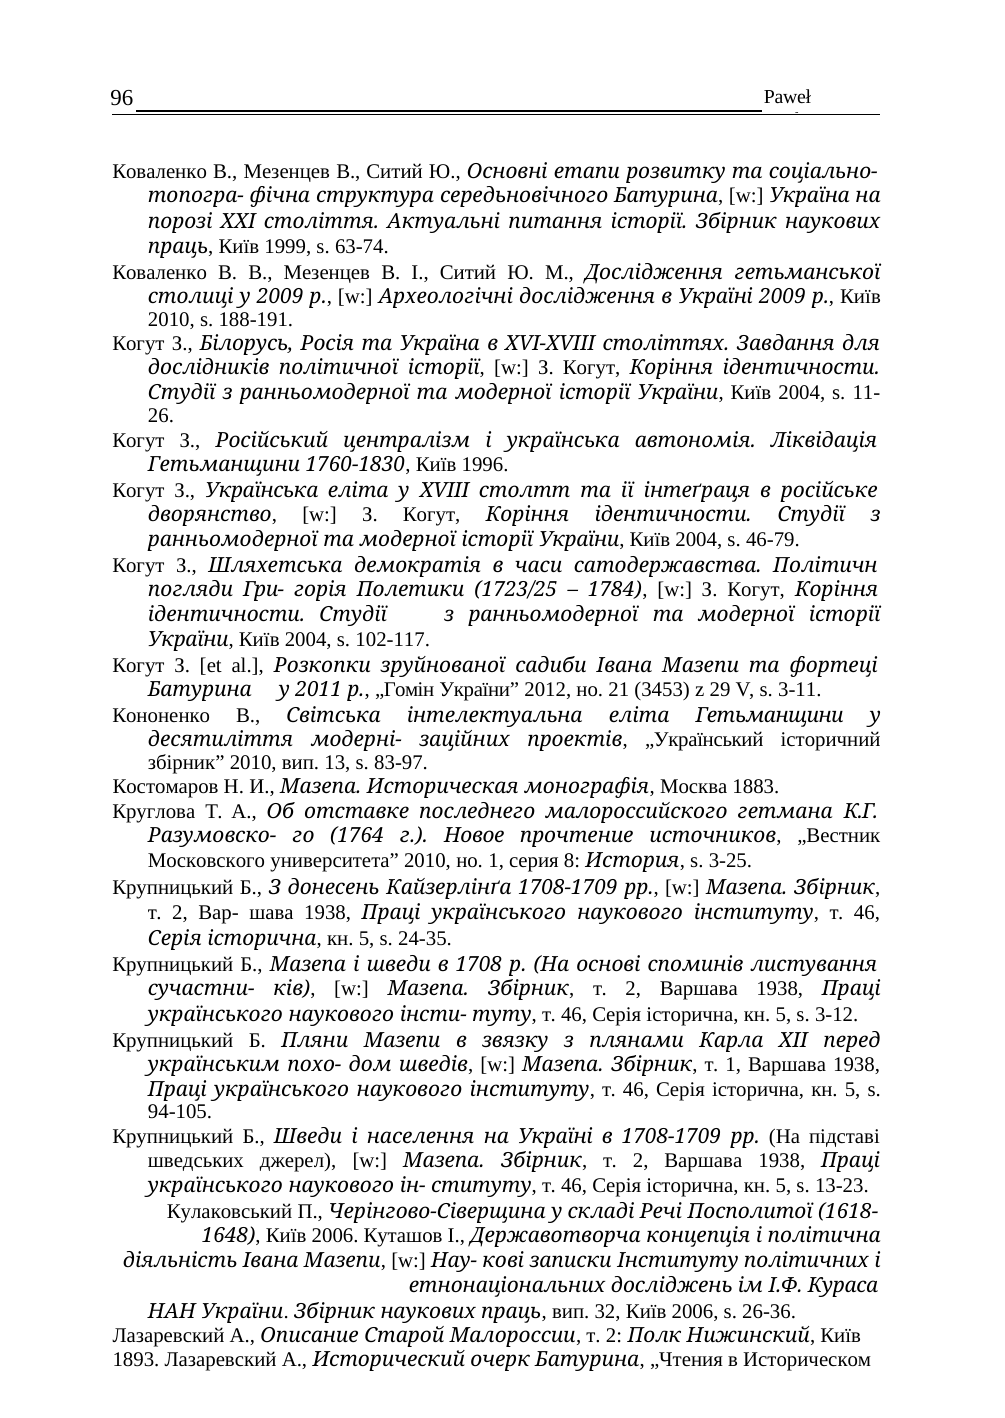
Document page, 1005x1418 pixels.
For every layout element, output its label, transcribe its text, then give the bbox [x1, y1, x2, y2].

text Коваленко В. В., Мезенцев В. I., Ситий Ю. М., Дослiдження гетьманськоï столицi у 2009 р., [w:] Археологiчнi дослiдження в Украïнi 2009 р., Киïв 2010, s. 188-191. [112, 259, 880, 331]
text Коваленко В., Мезенцев В., Ситий Ю., Основнi етапи розвитку та соцiально-топогра- фiчна структура середьновiчного Батурина, [w:] Украïна на порозi XXI столiття. Актуальнi питання iсторiï. Збiрник наукових праць, Киïв 1999, s. 63-74. [112, 159, 880, 259]
text Крупницький Б., Мазепа i шведи в 1708 р. (На основi споминiв листування сучастни- кiв), [w:] Мазепа. Збiрник, т. 2, Варшава 1938, Працi українського наукового iнсти- туту, т. 46, Cерiя iсторична, кн. 5, s. 3-12. [112, 952, 880, 1027]
text Лазаревский А., Описание Старой Малороссии, т. 2: Полк Нижинский, Киïв 1893. Лазаревский А., Исторический очерк Батурина, „Чтения в Историческом [112, 1323, 904, 1373]
text Крупницький Б. Пляни Мазепи в звязку з плянами Карла XII перед украïнським похо- дом шведiв, [w:] Мазепа. Збiрник, т. 1, Варшава 1938, Працi українського наукового iнституту, т. 46, Cерiя iсторична, кн. 5, s. 94-105. [112, 1027, 881, 1123]
text Когут З., Шляхетська демократiя в часи сатодержавства. Полiтичн погляди Гри- горiя Полетики (1723/25 – 1784), [w:] З. Когут, Корiння iдентичности. Студiï з ранньомодерноï та модерноï iсторiï Украïни, Киïв 2004, s. 102-117. [112, 552, 880, 653]
text Круглова Т. А., Об отставке последнего малороссийского гетмана К.Г. Разумовско- го (1764 г.). Новое прочтение источников, „Вестник Московского университета” 2010, но. 1, серия 8: История, s. 3-25. [112, 798, 880, 873]
text Когут З., Украïнська елiта у XVIII столтт та iï iнтеґраця в росiйське дворянство, [w:] З. Когут, Корiння iдентичности. Студiï з ранньомодерноï та модерноï iсторiï Украïни, Киïв 2004, s. 46-79. [112, 477, 880, 552]
text Костомаров Н. И., Мазепа. Историческая монографiя, Москва 1883. [112, 774, 904, 798]
text Кулаковський П., Черiнгово-Сiверщина у складi Речi Посполитoï (1618-1648), Киïв 2006. Куташов I., Державотворча концепцiя i полiтична дiяльнiсть Iвана Мазепи, [w:] Нау- ковi записки Iнституту полiтичних i етнонацiональних дослiджень iм I.Ф. Кураса [112, 1199, 880, 1299]
text НАН Украïни. Збiрник наукових праць, вип. 32, Киïв 2006, s. 26-36. [148, 1299, 904, 1323]
text Когут З., Бiлорусь, Росiя та Украïна в XVI-XVIII столiттях. Завдання для дослiдникiв полiтичноï iсторiï, [w:] З. Когут, Корiння iдентичности. Студiï з ранньомодерноï та модерноï iсторiï Украïни, Киïв 2004, s. 11-26. [112, 331, 880, 427]
text Крупницький Б., Шведи i населення на Украïнi в 1708-1709 рр. (На пiдставi шведських джерел), [w:] Мазепа. Збiрник, т. 2, Варшава 1938, Працi українського наукового iн- ституту, т. 46, Cерiя iсторична, кн. 5, s. 13-23. [112, 1123, 880, 1199]
text Крупницький Б., З донесень Кайзерлiнґа 1708-1709 рр., [w:] Мазепа. Збiрник, т. 2, Вар- шава 1938, Працi українського наукового iнституту, т. 46, Серiя iсторична, кн. 5, s. 24-35. [112, 873, 880, 952]
text Когут З. [et al.], Розкопки зруйнованоï садиби Iвана Мазепи та фортецi Батурина у 2011 р., „Гомiн Украïни” 2012, но. 21 (3453) z 29 V, s. 3-11. [112, 653, 880, 703]
text Когут З., Росiйський централiзм i украïнська автономiя. Лiквiдацiя Гетьманщини 1760-1830, Киïв 1996. [112, 427, 880, 477]
text Кононенко В., Свiтська iнтелектуальна елiта Гетьманщини у десятилiття модернi- зацiйних проектiв, „Украïнський iсторичний збiрник” 2010, вип. 13, s. 83-97. [112, 703, 881, 774]
